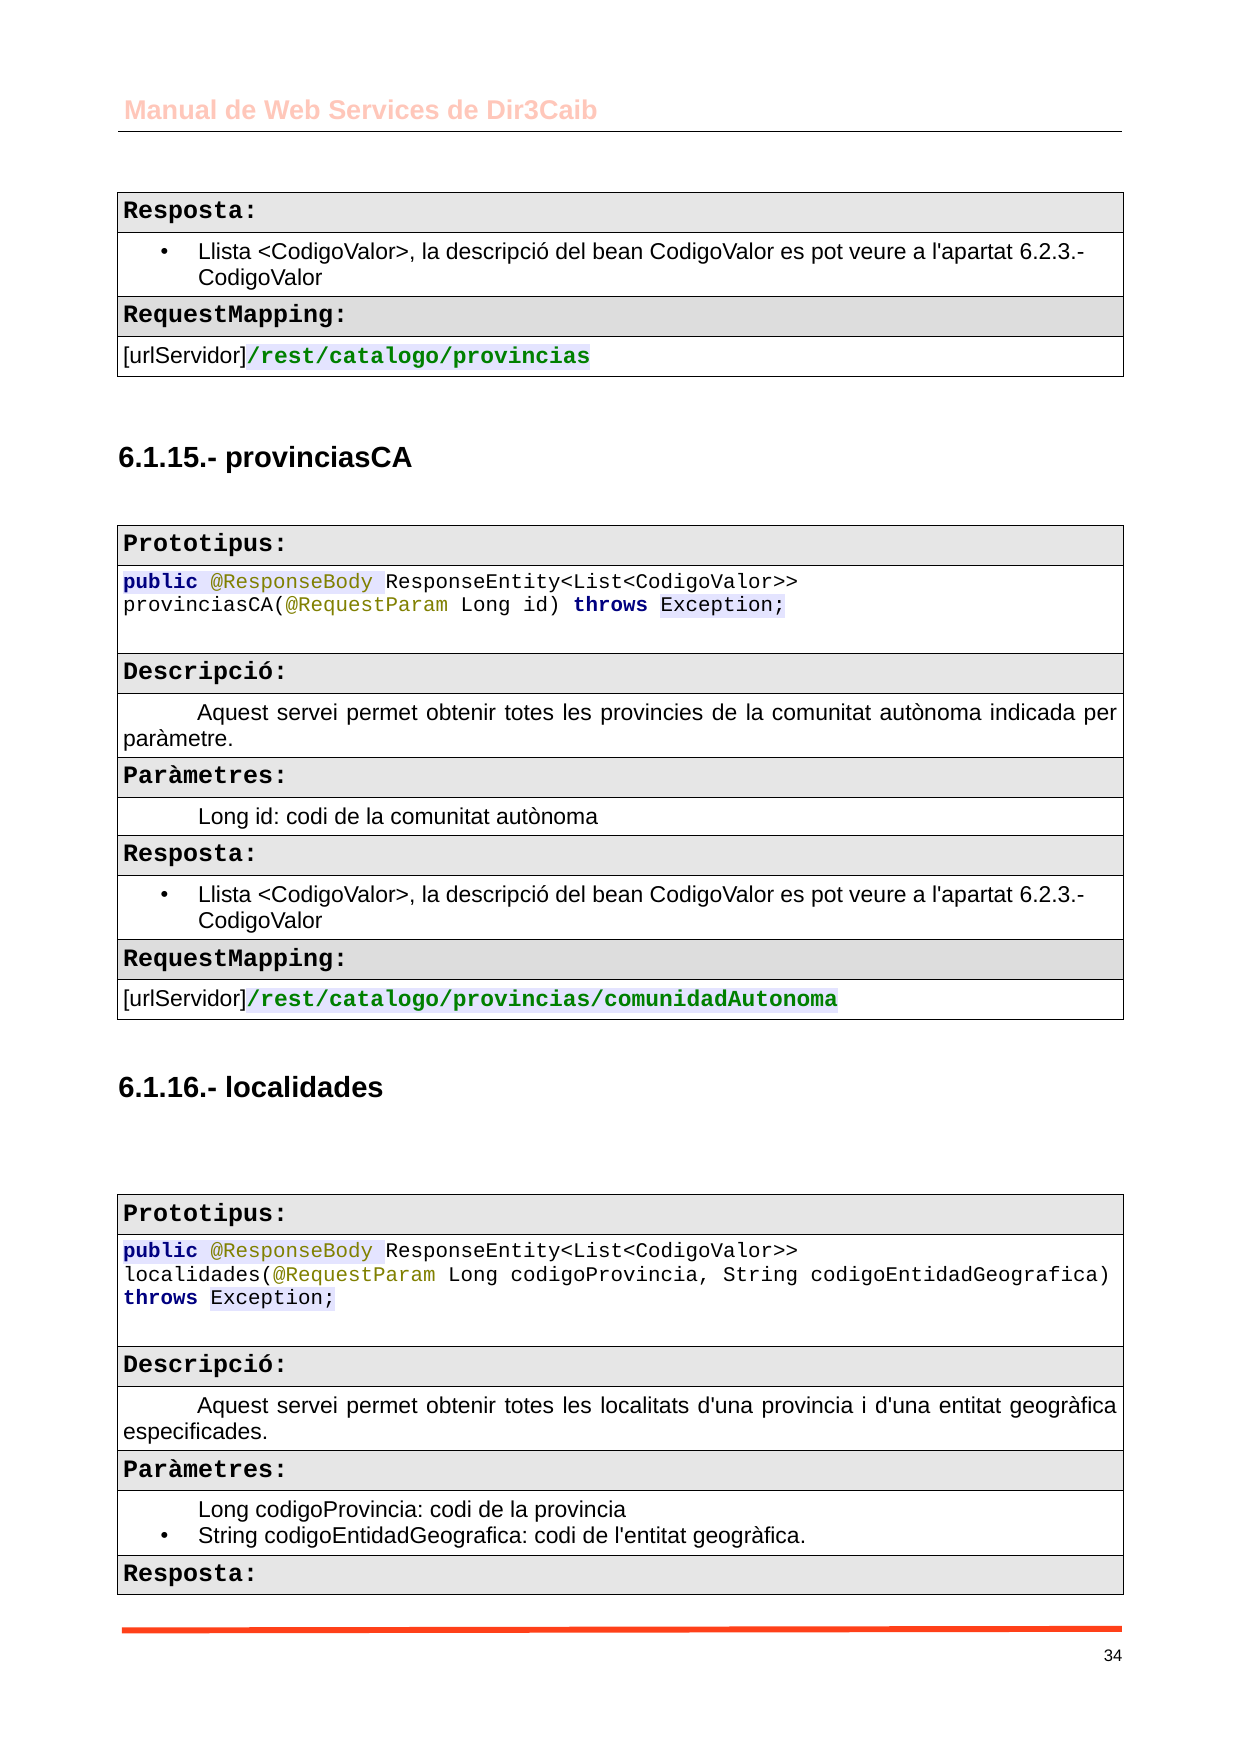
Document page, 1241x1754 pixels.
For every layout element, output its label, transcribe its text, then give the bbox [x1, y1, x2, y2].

table_cell Long id: codi de la comunitat autònoma [118, 798, 1123, 835]
table_header Prototipus: [118, 526, 1123, 565]
table_header Prototipus: [118, 1195, 1123, 1234]
table_cell Paràmetres: [118, 1451, 1123, 1490]
table_cell [urlServidor]/rest/catalogo/provincias/comunidadAutonoma [118, 980, 1123, 1019]
table_cell Llista <CodigoValor>, la descripció del bean CodigoValor es pot veure a l'apartat 6.2.3CodigoValor [118, 233, 1123, 296]
table_cell RequestMapping: [118, 940, 1123, 979]
table_cell Long codigoProvincia: codi de la provincia String codigoEntidadGeografica: codi de l'entitat geogràfica. [118, 1491, 1123, 1554]
table_cell Aquest servei permet obtenir totes les provincies de la comunitat autònoma indicada per paràmetre. [118, 694, 1123, 757]
subtitle localidades [118, 1071, 1122, 1104]
table_cell public @ResponseBody ResponseEntity<List<CodigoValor>> provinciasCA(@RequestParam Long id) throws Exception; [118, 566, 1123, 653]
table_cell Paràmetres: [118, 758, 1123, 797]
table_cell Resposta: [118, 193, 1123, 232]
table_cell Resposta: [118, 1556, 1123, 1594]
table_cell Descripció: [118, 1347, 1123, 1386]
table_cell RequestMapping: [118, 297, 1123, 336]
table_cell Descripció: [118, 654, 1123, 693]
table_cell Aquest servei permet obtenir totes les localitats d'una provincia i d'una entitat geogràfica especificades. [118, 1387, 1123, 1450]
table_cell [urlServidor]/rest/catalogo/provincias [118, 337, 1123, 376]
table_cell Llista <CodigoValor>, la descripció del bean CodigoValor es pot veure a l'apartat 6.2.3CodigoValor [118, 876, 1123, 939]
table_cell Resposta: [118, 836, 1123, 875]
subtitle provinciasCA [118, 440, 1122, 473]
table_cell public @ResponseBody ResponseEntity<List<CodigoValor>> localidades(@RequestParam Long codigoProvincia, String codigoEntidadGeografica) throws Exception; [118, 1235, 1123, 1346]
